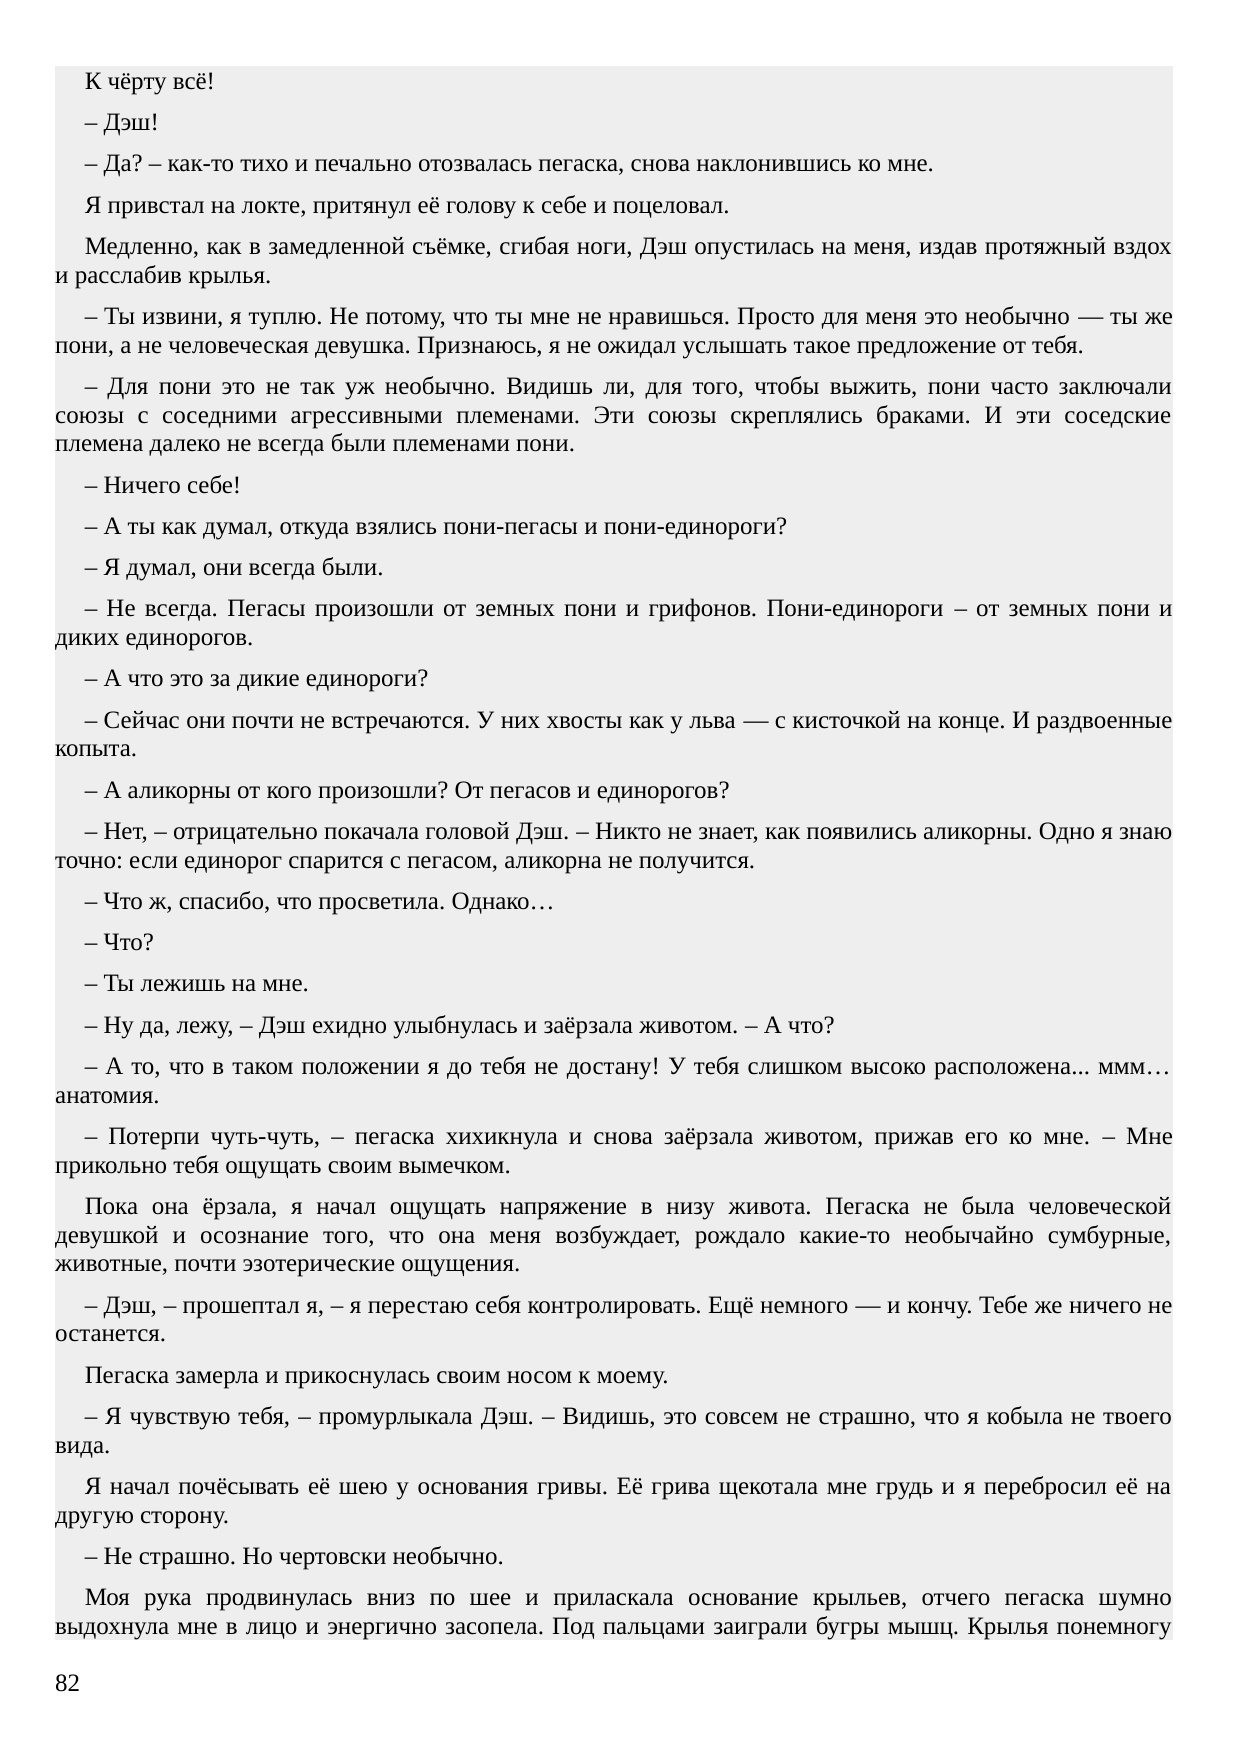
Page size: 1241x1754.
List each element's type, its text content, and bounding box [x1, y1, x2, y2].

text – Ну да, лежу, – Дэш ехидно улыбнулась и заёрзала животом. – А что? [55, 1010, 1173, 1038]
text Пегаска замерла и прикоснулась своим носом к моему. [55, 1360, 1173, 1388]
text – Сейчас они почти не встречаются. У них хвосты как у льва — с кисточкой на конце. И раздвоенные копыта. [55, 705, 1173, 762]
text Пока она ёрзала, я начал ощущать напряжение в низу живота. Пегаска не была человеческой девушкой и осознание того, что она меня возбуждает, рождало какие-то необычайно сумбурные, животные, почти эзотерические ощущения. [55, 1191, 1173, 1277]
text – Ты лежишь на мне. [55, 968, 1173, 997]
text Я начал почёсывать её шею у основания гривы. Её грива щекотала мне грудь и я перебросил её на другую сторону. [55, 1471, 1173, 1528]
text – Потерпи чуть-чуть, – пегаска хихикнула и снова заёрзала животом, прижав его ко мне. – Мне прикольно тебя ощущать своим вымечком. [55, 1121, 1173, 1178]
text Я привстал на локте, притянул её голову к себе и поцеловал. [55, 190, 1173, 218]
text – Не страшно. Но чертовски необычно. [55, 1541, 1173, 1570]
text – Ты извини, я туплю. Не потому, что ты мне не нравишься. Просто для меня это необычно — ты же пони, а не человеческая девушка. Признаюсь, я не ожидал услышать такое предложение от тебя. [55, 301, 1173, 358]
text Моя рука продвинулась вниз по шее и приласкала основание крыльев, отчего пегаска шумно выдохнула мне в лицо и энергично засопела. Под пальцами заиграли бугры мышц. Крылья понемногу [55, 1582, 1173, 1640]
text – А ты как думал, откуда взялись пони-пегасы и пони-единороги? [55, 511, 1173, 540]
text – Дэш, – прошептал я, – я перестаю себя контролировать. Ещё немного — и кончу. Тебе же ничего не останется. [55, 1290, 1173, 1347]
text – А то, что в таком положении я до тебя не достану! У тебя слишком высоко расположена... ммм… анатомия. [55, 1051, 1173, 1108]
text – А аликорны от кого произошли? От пегасов и единорогов? [55, 775, 1173, 803]
text Медленно, как в замедленной съёмке, сгибая ноги, Дэш опустилась на меня, издав протяжный вздох и расслабив крылья. [55, 231, 1173, 288]
text – Я думал, они всегда были. [55, 552, 1173, 581]
text – Ничего себе! [55, 470, 1173, 498]
text К чёрту всё! [55, 66, 1173, 95]
text – Нет, – отрицательно покачала головой Дэш. – Никто не знает, как появились аликорны. Одно я знаю точно: если единорог спарится с пегасом, аликорна не получится. [55, 816, 1173, 873]
text – Для пони это не так уж необычно. Видишь ли, для того, чтобы выжить, пони часто заключали союзы с соседними агрессивными племенами. Эти союзы скреплялись браками. И эти соседские племена далеко не всегда были племенами пони. [55, 371, 1173, 457]
text – Дэш! [55, 107, 1173, 136]
text – А что это за дикие единороги? [55, 663, 1173, 692]
text – Не всегда. Пегасы произошли от земных пони и грифонов. Пони-единороги – от земных пони и диких единорогов. [55, 593, 1173, 651]
text – Что ж, спасибо, что просветила. Однако… [55, 886, 1173, 915]
text – Да? – как-то тихо и печально отозвалась пегаска, снова наклонившись ко мне. [55, 148, 1173, 177]
text – Что? [55, 927, 1173, 956]
text – Я чувствую тебя, – промурлыкала Дэш. – Видишь, это совсем не страшно, что я кобыла не твоего вида. [55, 1401, 1173, 1458]
